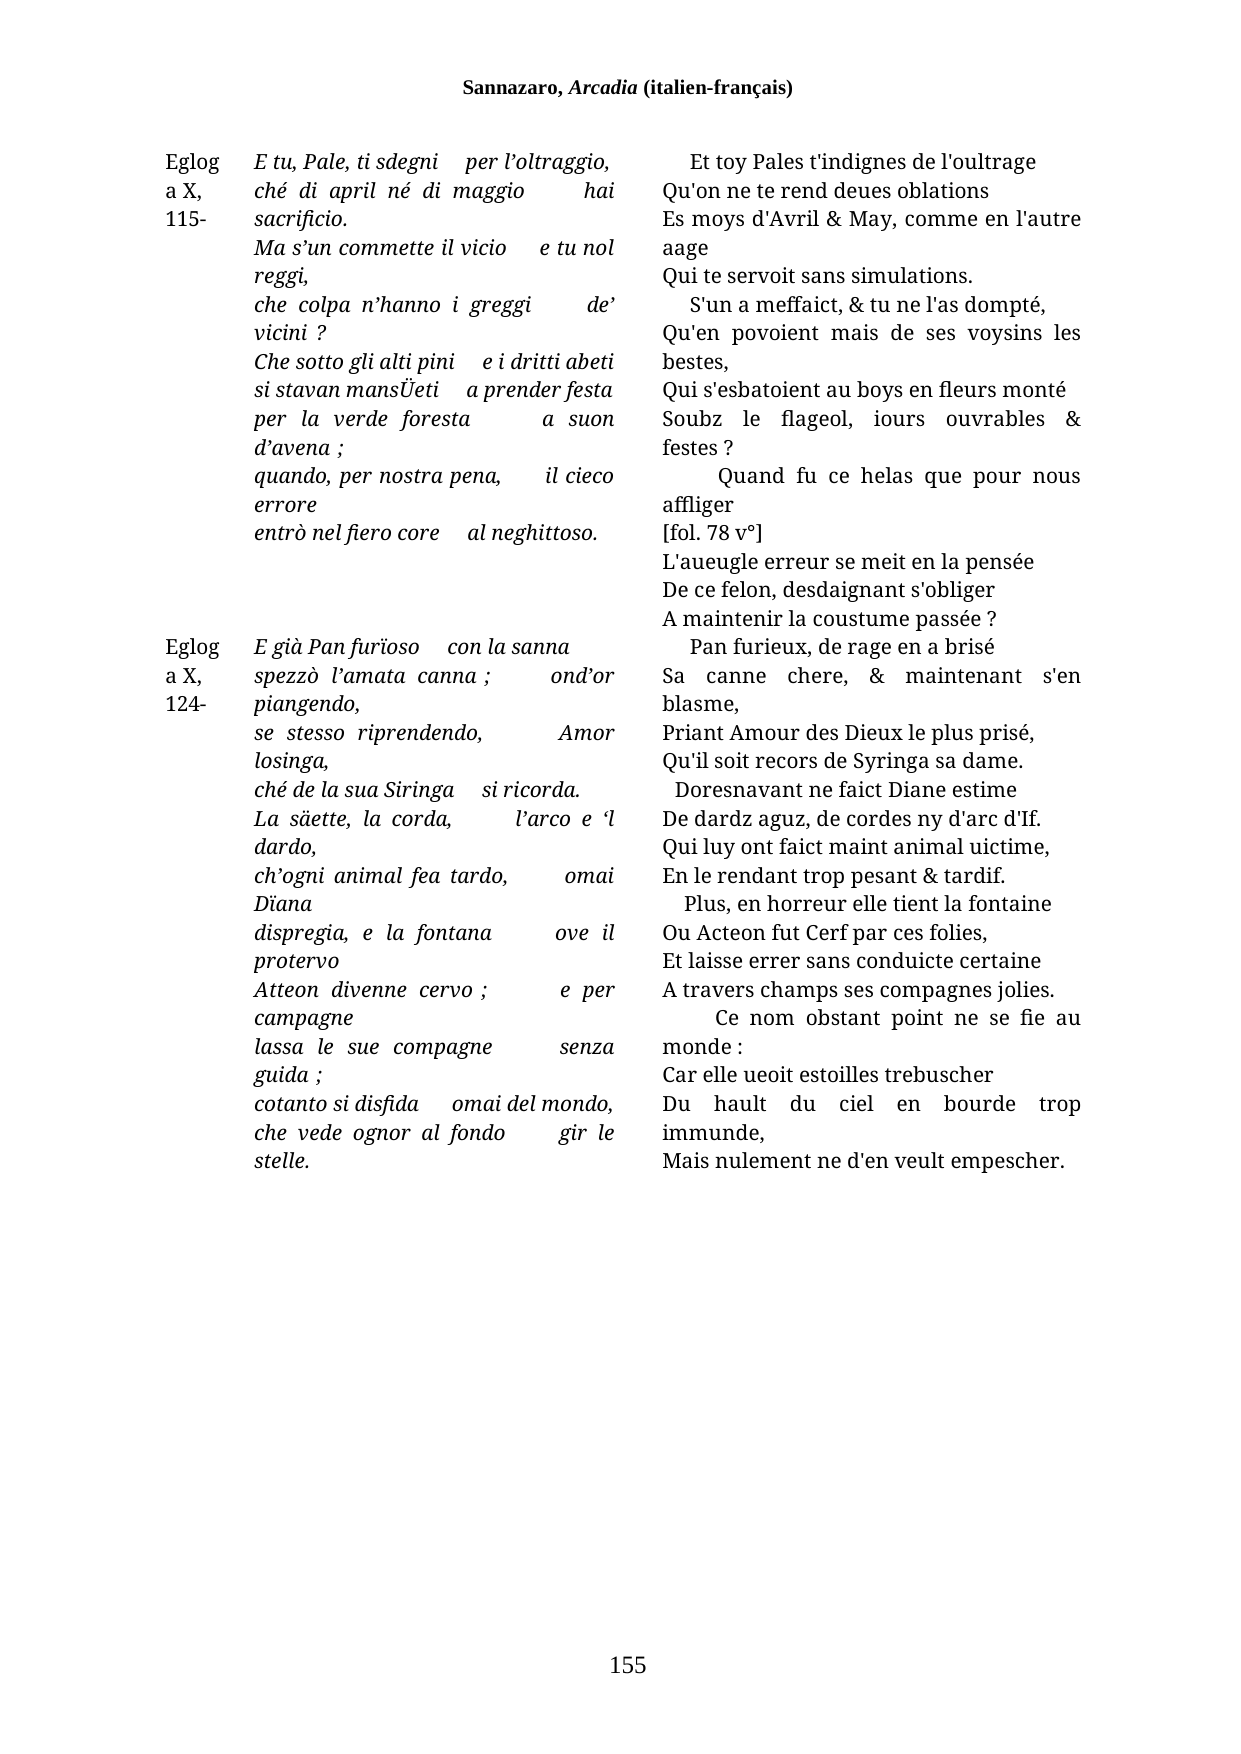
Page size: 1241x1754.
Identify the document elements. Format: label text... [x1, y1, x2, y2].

table_cell E già Pan furïoso con la sanna spezzò l’amata canna ; ond’or piangendo, se stesso riprendendo, Amor losinga, ché de la sua Siringa si ricorda. La säette, la corda, l’arco e ‘l dardo, ch’ogni animal fea tardo, omai Dïana dispregia, e la fontana ove il protervo Atteon divenne cervo ; e per campagne lassa le sue compagne senza guida ; cotanto si disfida omai del mondo, che vede ognor al fondo gir le stelle. [232, 632, 640, 1232]
table_cell Egloga X, 124- [158, 632, 232, 1232]
table_cell Et toy Pales t'indignes de l'oultrage Qu'on ne te rend deues oblations Es moys d'Avril & May, comme en l'autre aage Qui te servoit sans simulations. S'un a meffaict, & tu ne l'as dompté, Qu'en povoient mais de ses voysins les bestes, Qui s'esbatoient au boys en fleurs monté Soubz le flageol, iours ouvrables & festes ? Quand fu ce helas que pour nous affliger [fol. 78 v°] L'aueugle erreur se meit en la pensée De ce felon, desdaignant s'obliger A maintenir la coustume passée ? [640, 147, 1104, 632]
table_cell Pan furieux, de rage en a brisé Sa canne chere, & maintenant s'en blasme, Priant Amour des Dieux le plus prisé, Qu'il soit recors de Syringa sa dame. Doresnavant ne faict Diane estime De dardz aguz, de cordes ny d'arc d'If. Qui luy ont faict maint animal uictime, En le rendant trop pesant & tardif. Plus, en horreur elle tient la fontaine Ou Acteon fut Cerf par ces folies, Et laisse errer sans conduicte certaine A travers champs ses compagnes jolies. Ce nom obstant point ne se fie au monde : Car elle ueoit estoilles trebuscher Du hault du ciel en bourde trop immunde, Mais nulement ne d'en veult empescher. [640, 632, 1104, 1232]
table_cell E tu, Pale, ti sdegni per l’oltraggio, ché di april né di maggio hai sacrificio. Ma s’un commette il vicio e tu nol reggi, che colpa n’hanno i greggi de’ vicini ? Che sotto gli alti pini e i dritti abeti si stavan mansÜeti a prender festa per la verde foresta a suon d’avena ; quando, per nostra pena, il cieco errore entrò nel fiero core al neghittoso. [232, 147, 640, 632]
table_cell Egloga X, 115- [158, 147, 232, 632]
